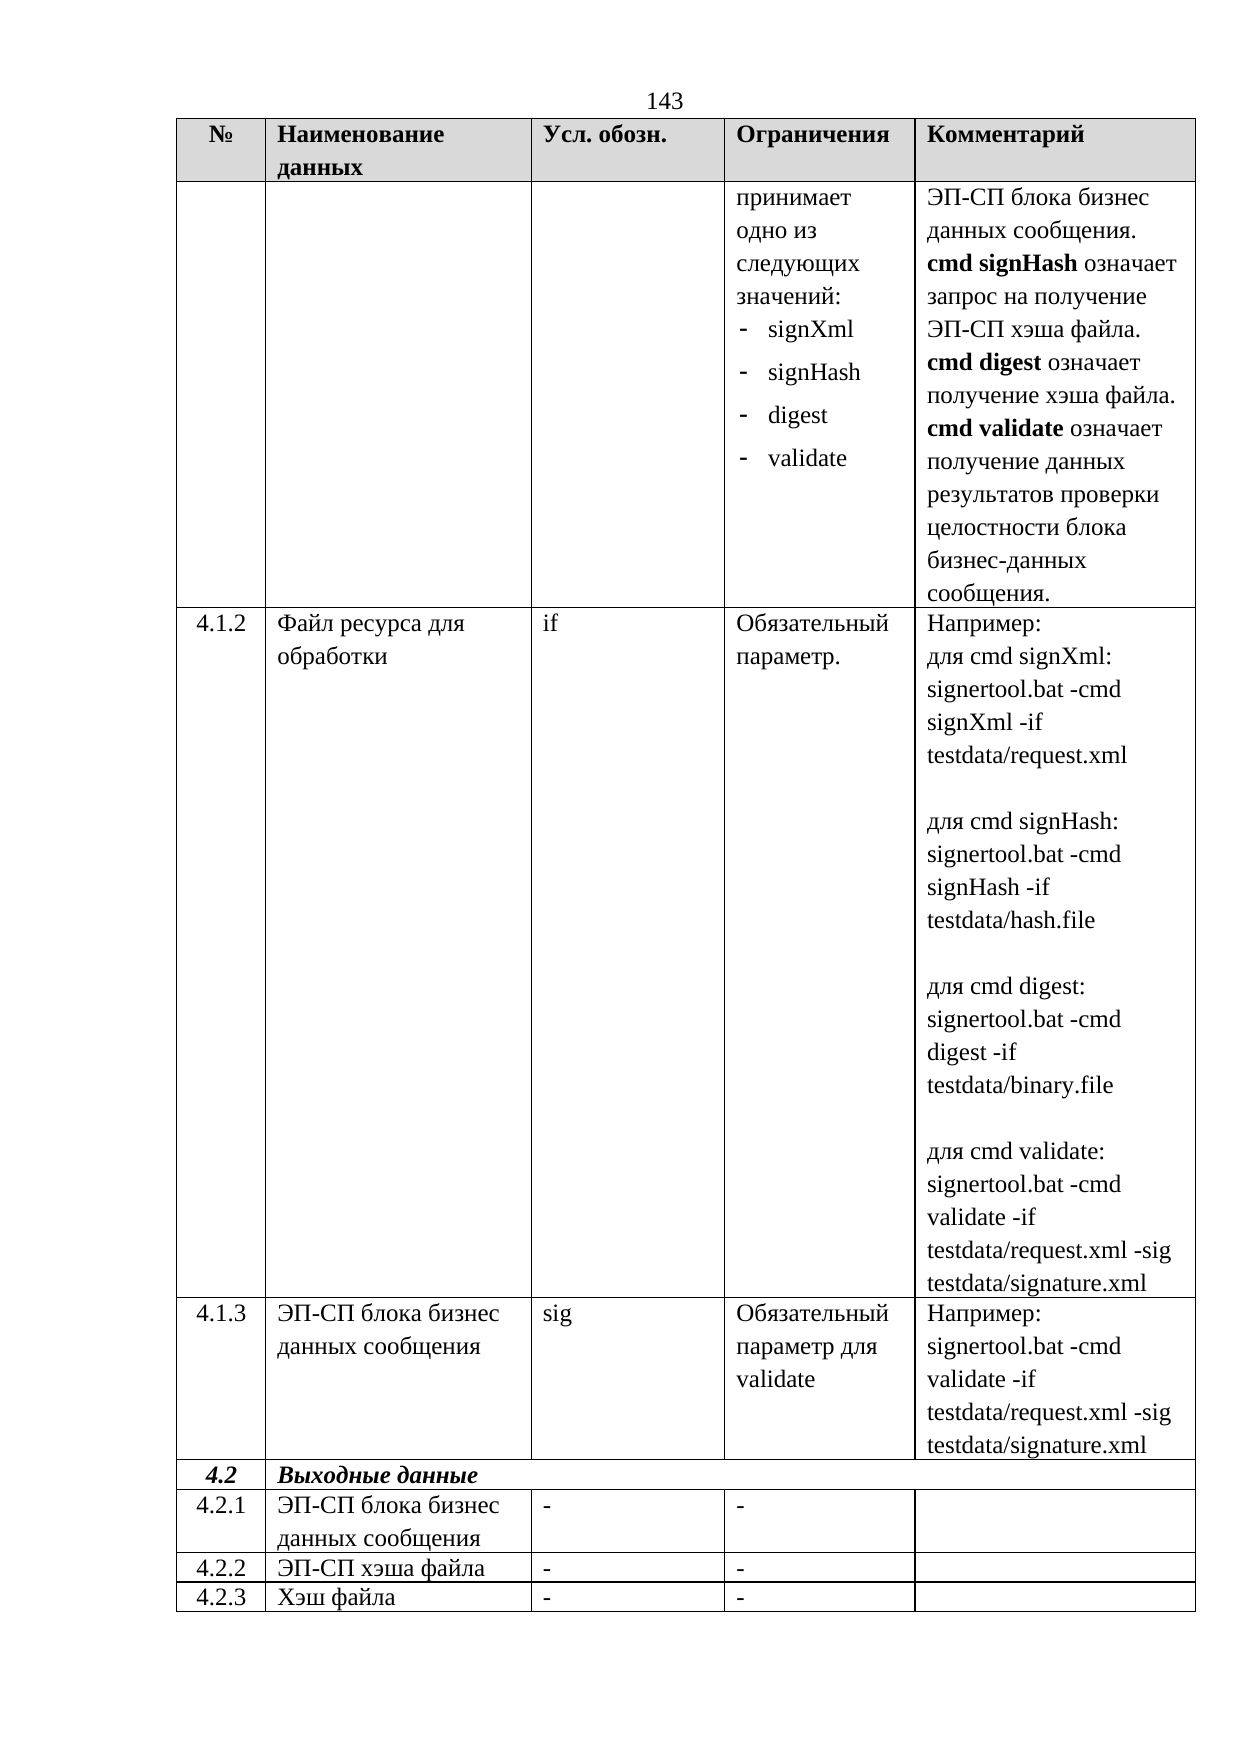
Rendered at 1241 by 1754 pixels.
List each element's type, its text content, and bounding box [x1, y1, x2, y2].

table_cell [532, 182, 724, 607]
table_cell Обязательный параметр для validate [725, 1298, 914, 1459]
table_cell - [532, 1490, 724, 1552]
table_cell Обязательный параметр. [725, 608, 914, 1297]
table_header Ограничения [725, 119, 914, 181]
table_header Усл. обозн. [532, 119, 724, 181]
table_cell if [532, 608, 724, 1297]
table_cell 4.2 [177, 1460, 265, 1489]
table_cell ЭП-СП блока бизнес данных сообщения [266, 1298, 531, 1459]
table_cell ЭП-СП хэша файла [266, 1553, 531, 1581]
table_cell - [532, 1553, 724, 1581]
table_cell Хэш файла [266, 1583, 531, 1611]
table_cell [266, 182, 531, 607]
table_cell 4.2.3 [177, 1583, 265, 1611]
table_cell 4.1.2 [177, 608, 265, 1297]
table_cell - [725, 1583, 914, 1611]
table_cell ЭП-СП блока бизнес данных сообщения. сmd signHash означает запрос на получение ЭП-СП хэша файла. cmd digest означает получение хэша файла. cmd validate означает получение данных результатов проверки целостности блока бизнес-данных сообщения. [916, 182, 1195, 607]
table_cell ЭП-СП блока бизнес данных сообщения [266, 1490, 531, 1552]
table_cell Например: для сmd signXml: signertool.bat -cmd signXml -if testdata/request.xml для сmd signHash: signertool.bat -cmd signHash -if testdata/hash.file для cmd digest: signertool.bat -cmd digest -if testdata/binary.file для cmd validate: signertool.bat -cmd validate -if testdata/request.xml -sig testdata/signature.xml [916, 608, 1195, 1297]
table_cell - [532, 1583, 724, 1611]
table_cell [916, 1583, 1195, 1611]
table_cell Например: signertool.bat -cmd validate -if testdata/request.xml -sig testdata/signature.xml [916, 1298, 1195, 1459]
table_cell - [725, 1490, 914, 1552]
table_header Комментарий [916, 119, 1195, 181]
table_cell принимает одно из следующих значений: signXml signHash digest validate [725, 182, 914, 607]
table_header Наименование данных [266, 119, 531, 181]
table_cell [177, 182, 265, 607]
table_cell [916, 1490, 1195, 1552]
table_cell 4.2.1 [177, 1490, 265, 1552]
table_cell - [725, 1553, 914, 1581]
table_header № [177, 119, 265, 181]
table_cell [916, 1553, 1195, 1581]
table_cell 4.2.2 [177, 1553, 265, 1581]
table_cell Выходные данные [266, 1460, 1195, 1489]
table_cell sig [532, 1298, 724, 1459]
table_cell 4.1.3 [177, 1298, 265, 1459]
table_cell Файл ресурса для обработки [266, 608, 531, 1297]
